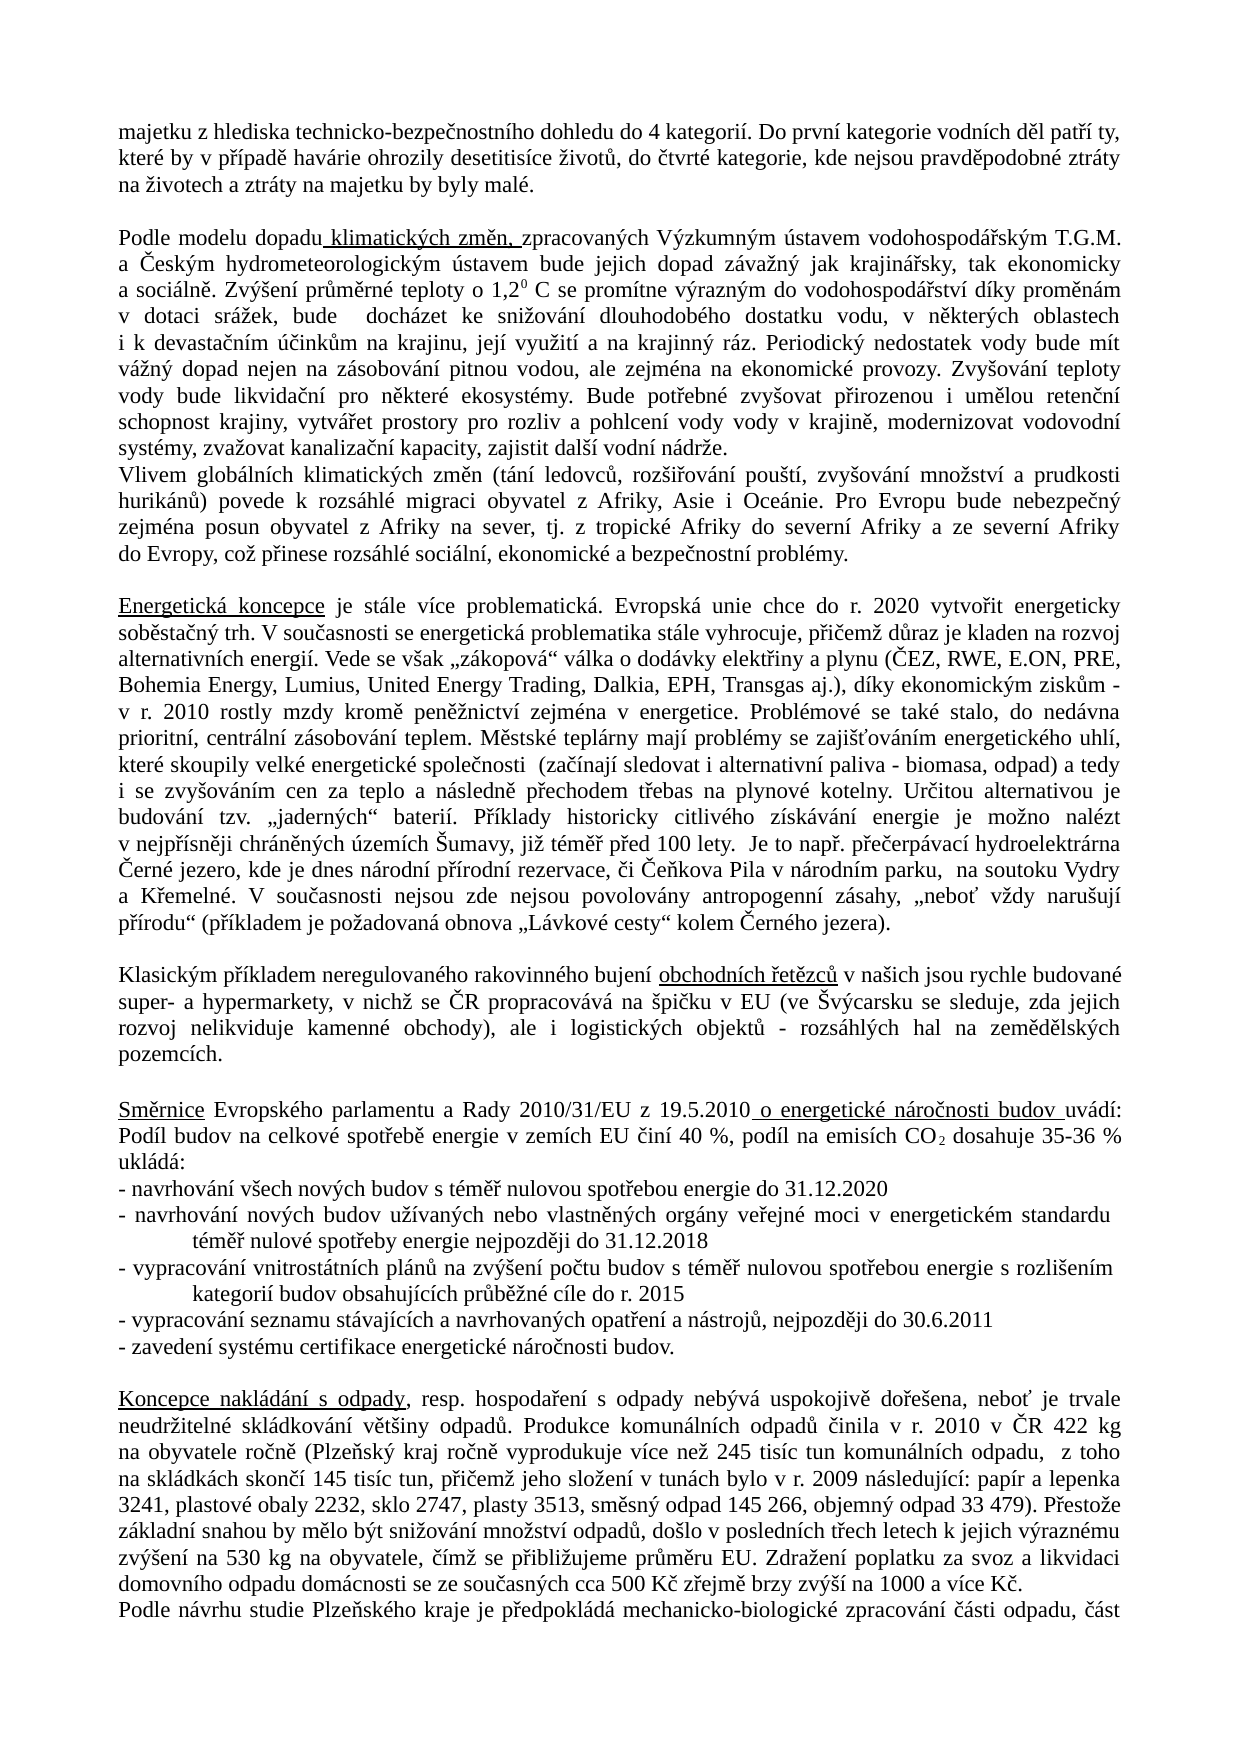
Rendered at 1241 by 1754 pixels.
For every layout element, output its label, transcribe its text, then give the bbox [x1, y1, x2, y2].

text - vypracování seznamu stávajících a navrhovaných opatření a nástrojů, nejpozději do 30.6.2011 [118, 1306, 1122, 1333]
text Vlivem globálních klimatických změn (tání ledovců, rozšiřování pouští, zvyšování množství a prudkosti hurikánů) povede k rozsáhlé migraci obyvatel z Afriky, Asie i Oceánie. Pro Evropu bude nebezpečný zejména posun obyvatel z Afriky na sever, tj. z tropické Afriky do severní Afriky a ze severní Afriky do Evropy, což přinese rozsáhlé sociální, ekonomické a bezpečnostní problémy. [118, 461, 1122, 566]
text - navrhování nových budov užívaných nebo vlastněných orgány veřejné moci v energetickém standardu téměř nulové spotřeby energie nejpozději do 31.12.2018 [118, 1201, 1122, 1254]
text Klasickým příkladem neregulovaného rakovinného bujení obchodních řetězců v našich jsou rychle budované super- a hypermarkety, v nichž se ČR propracovává na špičku v EU (ve Švýcarsku se sleduje, zda jejich rozvoj nelikviduje kamenné obchody), ale i logistických objektů - rozsáhlých hal na zemědělských pozemcích. [118, 961, 1122, 1067]
text - zavedení systému certifikace energetické náročnosti budov. [118, 1333, 1122, 1359]
text Směrnice Evropského parlamentu a Rady 2010/31/EU z 19.5.2010 o energetické náročnosti budov uvádí: Podíl budov na celkové spotřebě energie v zemích EU činí 40 %, podíl na emisích CO2 dosahuje 35-36 % ukládá: [118, 1096, 1122, 1175]
text Energetická koncepce je stále více problematická. Evropská unie chce do r. 2020 vytvořit energeticky soběstačný trh. V současnosti se energetická problematika stále vyhrocuje, přičemž důraz je kladen na rozvoj alternativních energií. Vede se však „zákopová“ válka o dodávky elektřiny a plynu (ČEZ, RWE, E.ON, PRE, Bohemia Energy, Lumius, United Energy Trading, Dalkia, EPH, Transgas aj.), díky ekonomickým ziskům - v r. 2010 rostly mzdy kromě peněžnictví zejména v energetice. Problémové se také stalo, do nedávna prioritní, centrální zásobování teplem. Městské teplárny mají problémy se zajišťováním energetického uhlí, které skoupily velké energetické společnosti (začínají sledovat i alternativní paliva - biomasa, odpad) a tedy i se zvyšováním cen za teplo a následně přechodem třebas na plynové kotelny. Určitou alternativou je budování tzv. „jaderných“ baterií. Příklady historicky citlivého získávání energie je možno nalézt v nejpřísněji chráněných územích Šumavy, již téměř před 100 lety. Je to např. přečerpávací hydroelektrárna Černé jezero, kde je dnes národní přírodní rezervace, či Čeňkova Pila v národním parku, na soutoku Vydry a Křemelné. V současnosti nejsou zde nejsou povolovány antropogenní zásahy, „neboť vždy narušují přírodu“ (příkladem je požadovaná obnova „Lávkové cesty“ kolem Černého jezera). [118, 592, 1122, 935]
text - navrhování všech nových budov s téměř nulovou spotřebou energie do 31.12.2020 [118, 1175, 1122, 1201]
text Koncepce nakládání s odpady, resp. hospodaření s odpady nebývá uspokojivě dořešena, neboť je trvale neudržitelné skládkování většiny odpadů. Produkce komunálních odpadů činila v r. 2010 v ČR 422 kg na obyvatele ročně (Plzeňský kraj ročně vyprodukuje více než 245 tisíc tun komunálních odpadu, z toho na skládkách skončí 145 tisíc tun, přičemž jeho složení v tunách bylo v r. 2009 následující: papír a lepenka 3241, plastové obaly 2232, sklo 2747, plasty 3513, směsný odpad 145 266, objemný odpad 33 479). Přestože základní snahou by mělo být snižování množství odpadů, došlo v posledních třech letech k jejich výraznému zvýšení na 530 kg na obyvatele, čímž se přibližujeme průměru EU. Zdražení poplatku za svoz a likvidaci domovního odpadu domácnosti se ze současných cca 500 Kč zřejmě brzy zvýší na 1000 a více Kč. [118, 1386, 1122, 1596]
text majetku z hlediska technicko-bezpečnostního dohledu do 4 kategorií. Do první kategorie vodních děl patří ty, které by v případě havárie ohrozily desetitisíce životů, do čtvrté kategorie, kde nejsou pravděpodobné ztráty na životech a ztráty na majetku by byly malé. [118, 118, 1122, 197]
text - vypracování vnitrostátních plánů na zvýšení počtu budov s téměř nulovou spotřebou energie s rozlišením kategorií budov obsahujících průběžné cíle do r. 2015 [118, 1254, 1122, 1306]
text Podle modelu dopadu klimatických změn, zpracovaných Výzkumným ústavem vodohospodářským T.G.M. a Českým hydrometeorologickým ústavem bude jejich dopad závažný jak krajinářsky, tak ekonomicky a sociálně. Zvýšení průměrné teploty o 1,20 C se promítne výrazným do vodohospodářství díky proměnám v dotaci srážek, bude docházet ke snižování dlouhodobého dostatku vodu, v některých oblastech i k devastačním účinkům na krajinu, její využití a na krajinný ráz. Periodický nedostatek vody bude mít vážný dopad nejen na zásobování pitnou vodou, ale zejména na ekonomické provozy. Zvyšování teploty vody bude likvidační pro některé ekosystémy. Bude potřebné zvyšovat přirozenou i umělou retenční schopnost krajiny, vytvářet prostory pro rozliv a pohlcení vody vody v krajině, modernizovat vodovodní systémy, zvažovat kanalizační kapacity, zajistit další vodní nádrže. [118, 223, 1122, 461]
text Podle návrhu studie Plzeňského kraje je předpokládá mechanicko-biologické zpracování části odpadu, část [118, 1596, 1122, 1623]
